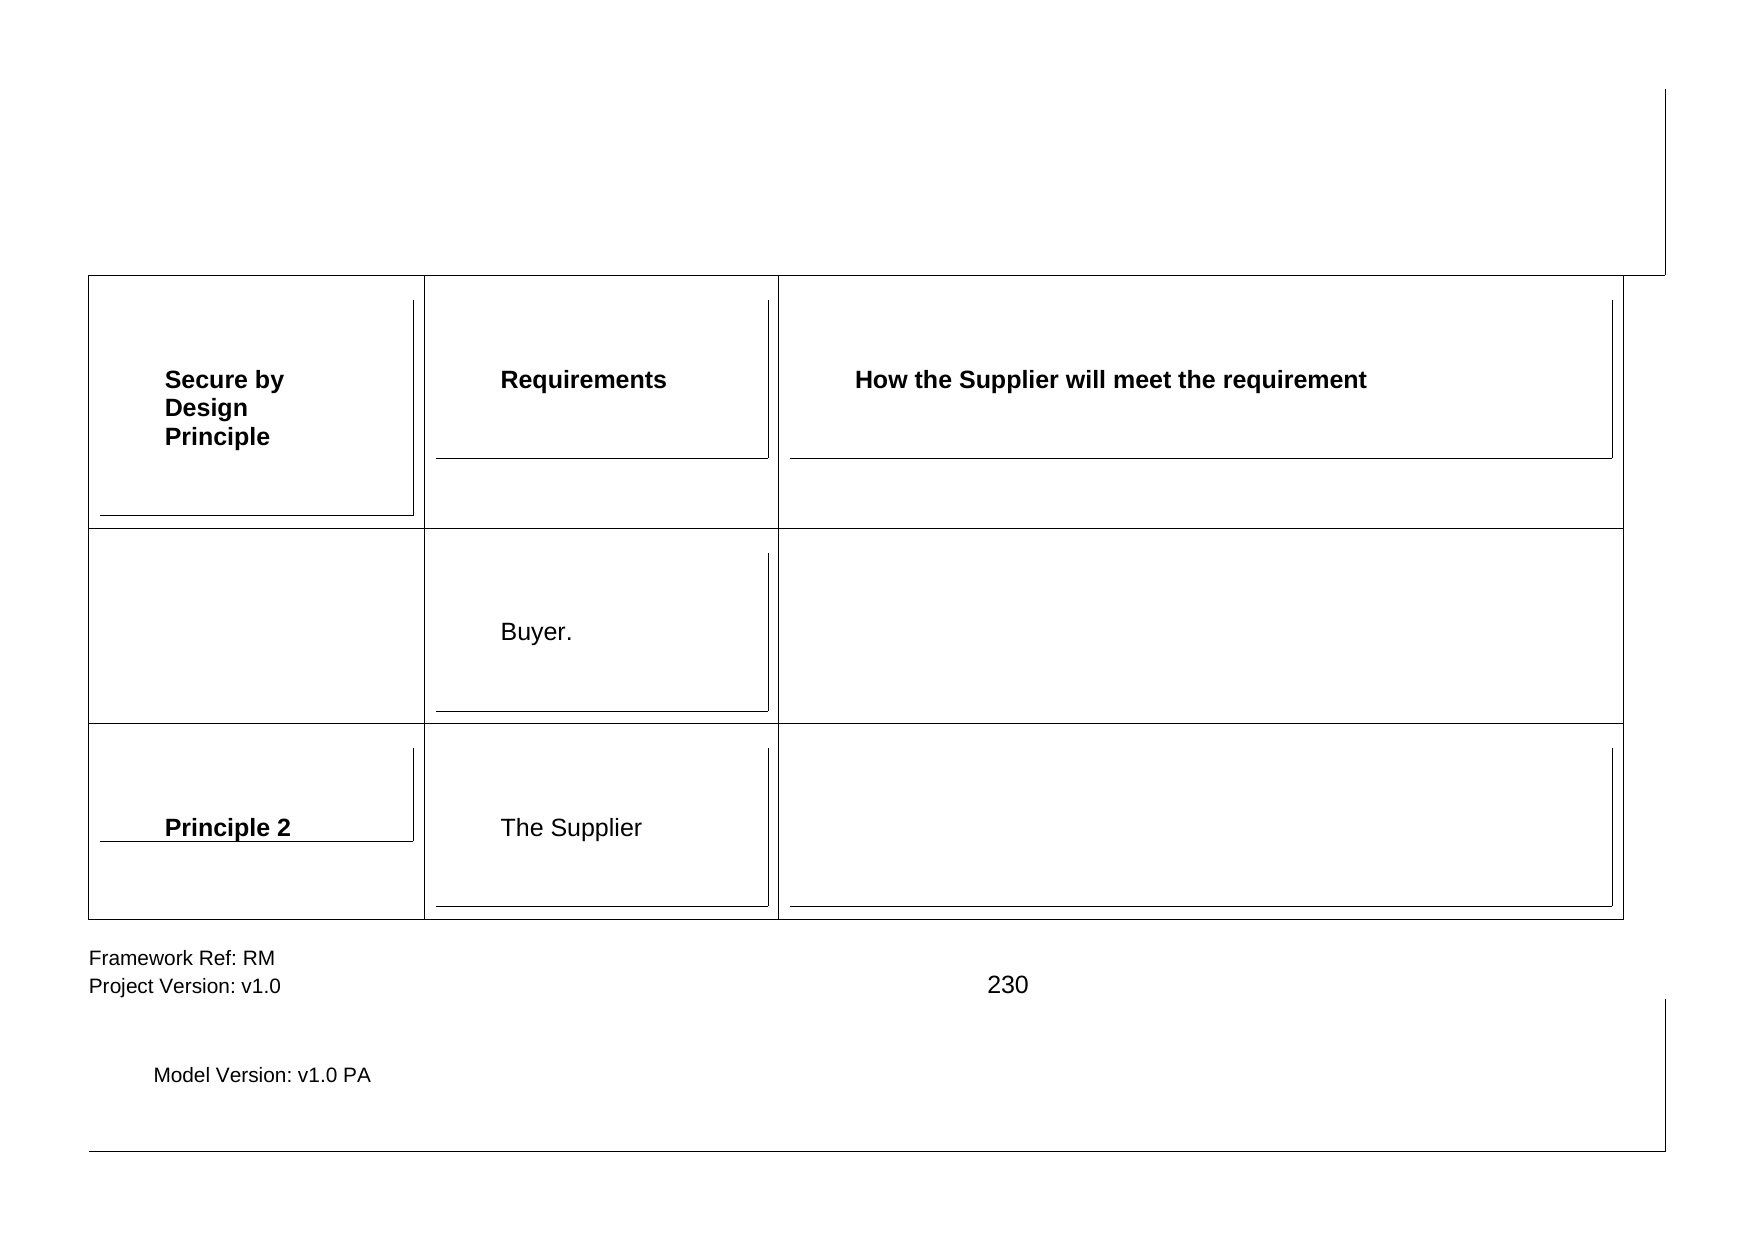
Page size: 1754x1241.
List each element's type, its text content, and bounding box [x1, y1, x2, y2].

table_cell [779, 724, 1623, 918]
table_cell The Supplier [425, 724, 778, 918]
table_cell [779, 529, 1623, 723]
table_cell [89, 529, 424, 723]
table_header Requirements [425, 276, 778, 528]
table_header How the Supplier will meet the requirement [779, 276, 1623, 528]
table_header Secure by Design Principle [89, 276, 424, 528]
table_cell Principle 2 [89, 724, 424, 918]
table_cell Buyer. [425, 529, 778, 723]
